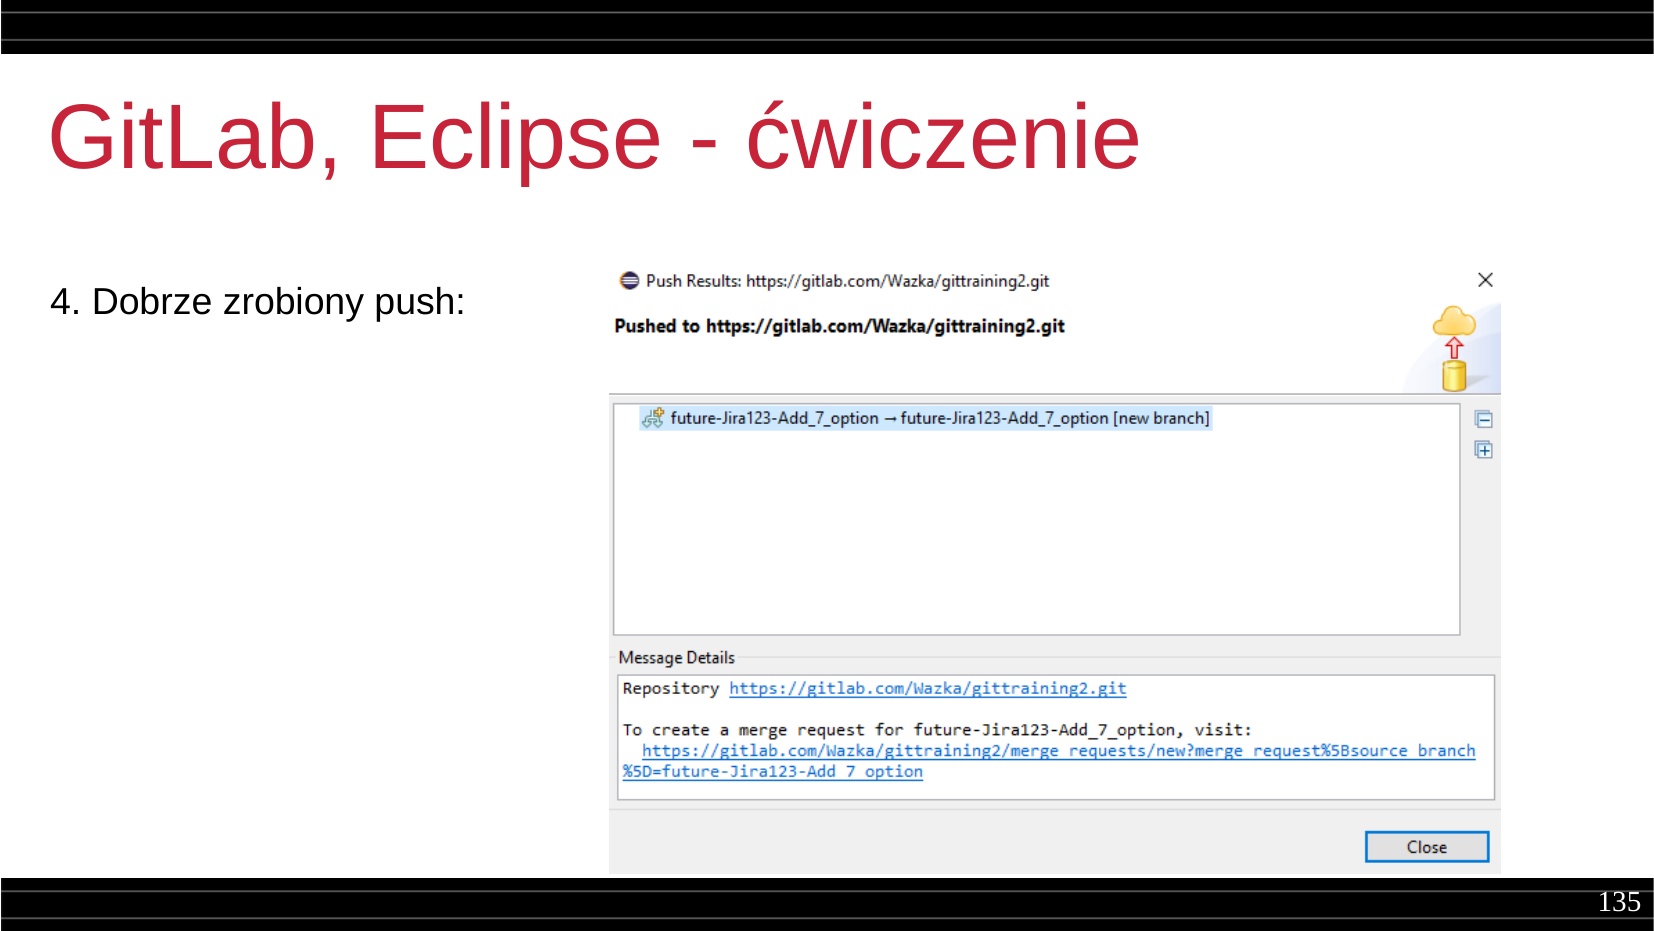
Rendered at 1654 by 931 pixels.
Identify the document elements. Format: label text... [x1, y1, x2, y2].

picture [1, 0, 1654, 54]
picture [1, 878, 1654, 931]
picture [609, 262, 1501, 875]
title GitLab, Eclipse - ćwiczenie [47, 59, 1536, 215]
text_box 4. Dobrze zrobiony push: [35, 188, 1489, 624]
